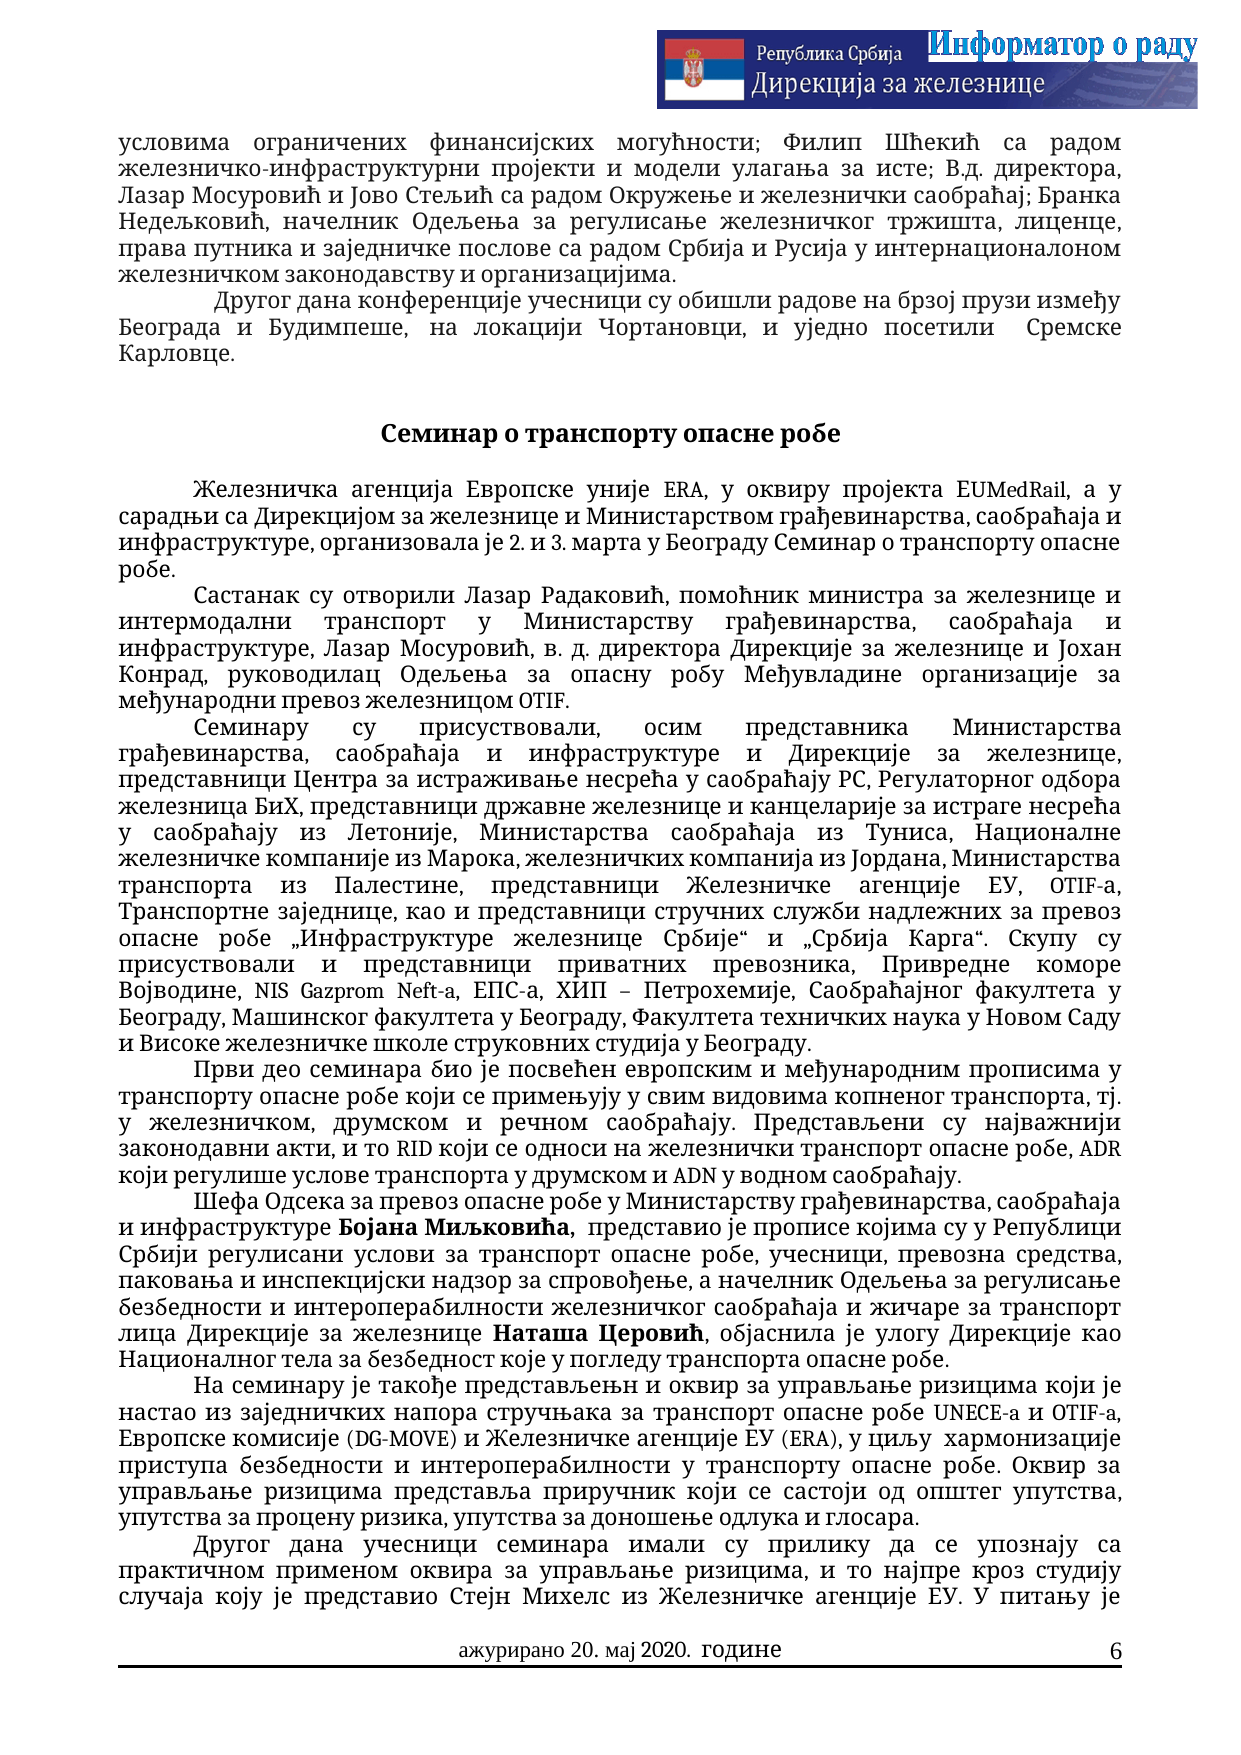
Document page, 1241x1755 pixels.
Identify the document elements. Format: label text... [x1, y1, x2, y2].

text На семинару је такође представљењн и оквир за управљање ризицима који је настао из заједничких напора стручњака за транспорт опасне робе UNECE-a и OTIF-a, Европске комисије (DG-MOVE) и Железничке агенције ЕУ (ERA), у циљу хармонизације приступа безбедности и интероперабилности у транспорту опасне робе. Оквир за управљање ризицима представља приручник који се састоји од општег упутства, упутства за процену ризика, упутства за доношење одлука и глосара. [118, 1373, 1122, 1531]
text Другог дана конференције учесници су обишли радове на брзој прузи између Београда и Будимпеше, на локацији Чортановци, и уједно посетили Сремске Карловце. [118, 288, 1122, 367]
text Семинар о транспорту опасне робе [118, 420, 1122, 448]
text Шефа Одсека за превоз опасне робе у Министарству грађевинарства, саобраћаја и инфраструктуре Бојана Миљковића, представио је прописе којима су у Републици Србији регулисани услови за транспорт опасне робе, учесници, превозна средства, паковања и инспекцијски надзор за спровођење, а начелник Одељења за регулисање безбедности и интероперабилности железничког саобраћаја и жичаре за транспорт лица Дирекције за железнице Наташа Церовић, објаснила је улогу Дирекције као Националног тела за безбедност које у погледу транспорта опасне робе. [118, 1189, 1122, 1373]
text Први део семинара био је посвећен европским и међународним прописима у транспорту опасне робе који се примењују у свим видовима копненог транспорта, тј. у железничком, друмском и речном саобраћају. Представљени су најважнији законодавни акти, и то RID који се односи на железнички транспорт опасне робе, ADR који регулише услове транспорта у друмском и ADN у водном саобраћају. [118, 1057, 1122, 1189]
text условима ограничених финансијских могућности; Филип Шћекић са радом железничко-инфраструктурни пројекти и модели улагања за исте; В.д. директора, Лазар Мосуровић и Јово Стељић са радом Окружење и железнички саобраћај; Бранка Недељковић, начелник Одељења за регулисање железничког тржишта, лиценце, права путника и заједничке послове са радом Србија и Русија у интернационалоном железничком законодавству и организацијима. [118, 130, 1122, 288]
text Састанак су отворили Лазар Радаковић, помоћник министра за железнице и интермодални транспорт у Министарству грађевинарства, саобраћаја и инфраструктуре, Лазар Мосуровић, в. д. директора Дирекције за железнице и Јохан Конрад, руководилац Одељења за опасну робу Међувладине организације за међународни превоз железницом OTIF. [118, 583, 1122, 714]
text Железничка агенција Европске уније ERA, у оквиру пројекта ЕUMedRail, а у сарадњи са Дирекцијом за железнице и Министарством грађевинарства, саобраћаја и инфраструктуре, организовала је 2. и 3. марта у Београду Семинар о транспорту опасне робе. [118, 477, 1122, 583]
text Семинару су присуствовали, осим представника Министарства грађевинарства, саобраћаја и инфраструктуре и Дирекције за железнице, представници Центра за истраживање несрећа у саобраћају РС, Регулаторног одбора железница БиХ, представници државне железнице и канцеларије за истраге несрећа у саобраћају из Летоније, Министарства саобраћаја из Туниса, Националне железничке компаније из Марока, железничких компанија из Јордана, Министарства транспорта из Палестине, представници Железничке агенције ЕУ, OTIF-а, Транспортне заједнице, као и представници стручних служби надлежних за превоз опасне робе „Инфраструктуре железнице Србије“ и „Србија Карга“. Скупу су присуствовали и представници приватних превозника, Привредне коморе Војводине, NIS Gazprom Neft-a, ЕПС-а, ХИП – Петрохемије, Саобраћајног факултета у Београду, Машинског факултета у Београду, Факултета техничких наука у Новом Саду и Високе железничке школе струковних студија у Београду. [118, 714, 1122, 1057]
text Другог дана учесници семинара имали су прилику да се упознају са практичном применом оквира за управљање ризицима, и то најпре кроз студију случаја коју је представио Стејн Михелс из Железничке агенције ЕУ. У питању је [118, 1531, 1122, 1611]
